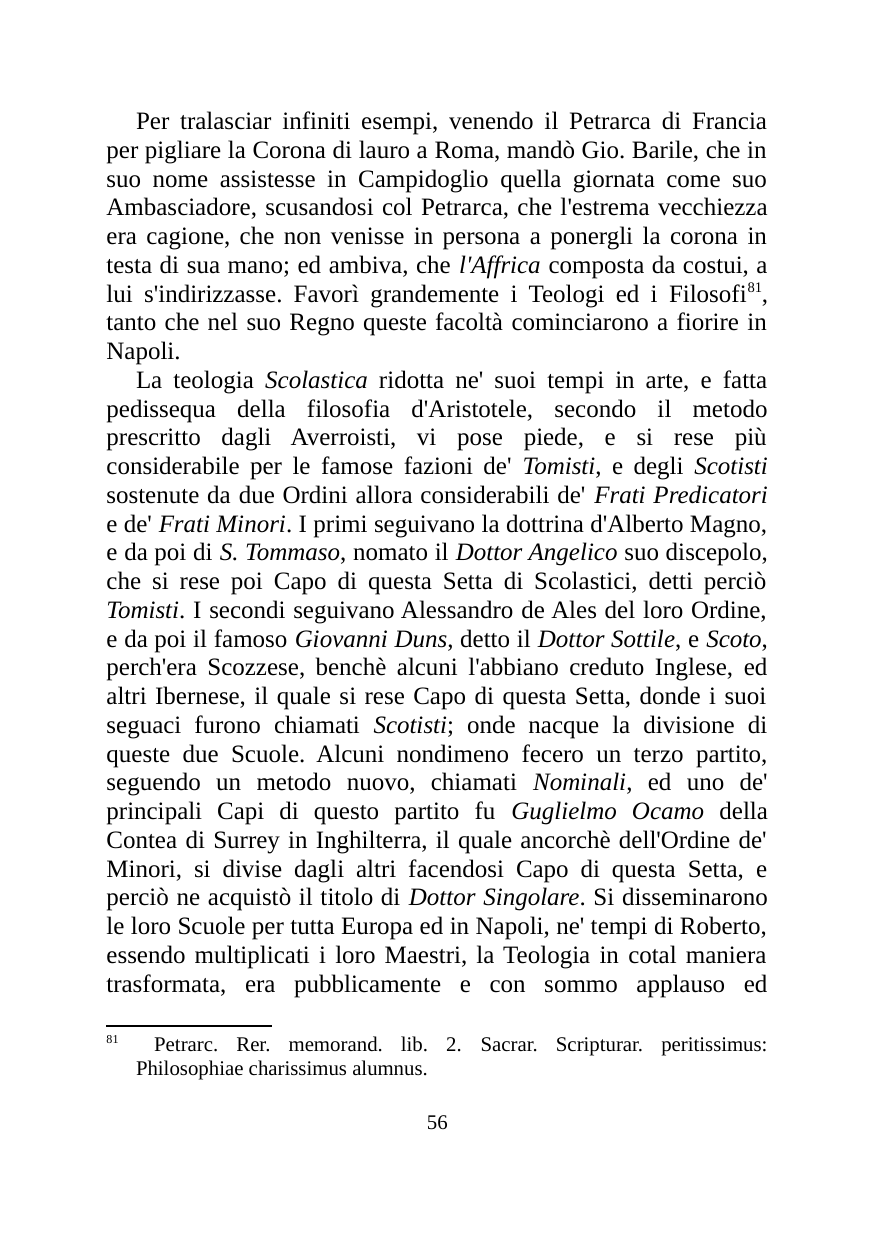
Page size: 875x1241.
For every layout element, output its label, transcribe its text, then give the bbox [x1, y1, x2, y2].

text Per tralasciar infiniti esempi, venendo il Petrarca di Francia per pigliare la Corona di lauro a Roma, mandò Gio. Barile, che in suo nome assistesse in Campidoglio quella giornata come suo Ambasciadore, scusandosi col Petrarca, che l'estrema vecchiezza era cagione, che non venisse in persona a ponergli la corona in testa di sua mano; ed ambiva, che l'Affrica composta da costui, a lui s'indirizzasse. Favorì grandemente i Teologi ed i Filosofi, tanto che nel suo Regno queste facoltà cominciarono a fiorire in Napoli. [106, 106, 768, 365]
text Petrarc. Rer. memorand. lib. 2. Sacrar. Scripturar. peritissimus: Philosophiae charissimus alumnus. [106, 1032, 768, 1080]
text La teologia Scolastica ridotta ne' suoi tempi in arte, e fatta pedissequa della filosofia d'Aristotele, secondo il metodo prescritto dagli Averroisti, vi pose piede, e si rese più considerabile per le famose fazioni de' Tomisti, e degli Scotisti sostenute da due Ordini allora considerabili de' Frati Predicatori e de' Frati Minori. I primi seguivano la dottrina d'Alberto Magno, e da poi di S. Tommaso, nomato il Dottor Angelico suo discepolo, che si rese poi Capo di questa Setta di Scolastici, detti perciò Tomisti. I secondi seguivano Alessandro de Ales del loro Ordine, e da poi il famoso Giovanni Duns, detto il Dottor Sottile, e Scoto, perch'era Scozzese, benchè alcuni l'abbiano creduto Inglese, ed altri Ibernese, il quale si rese Capo di questa Setta, donde i suoi seguaci furono chiamati Scotisti; onde nacque la divisione di queste due Scuole. Alcuni nondimeno fecero un terzo partito, seguendo un metodo nuovo, chiamati Nominali, ed uno de' principali Capi di questo partito fu Guglielmo Ocamo della Contea di Surrey in Inghilterra, il quale ancorchè dell'Ordine de' Minori, si divise dagli altri facendosi Capo di questa Setta, e perciò ne acquistò il titolo di Dottor Singolare. Si disseminarono le loro Scuole per tutta Europa ed in Napoli, ne' tempi di Roberto, essendo multiplicati i loro Maestri, la Teologia in cotal maniera trasformata, era pubblicamente e con sommo applauso ed [106, 365, 768, 997]
